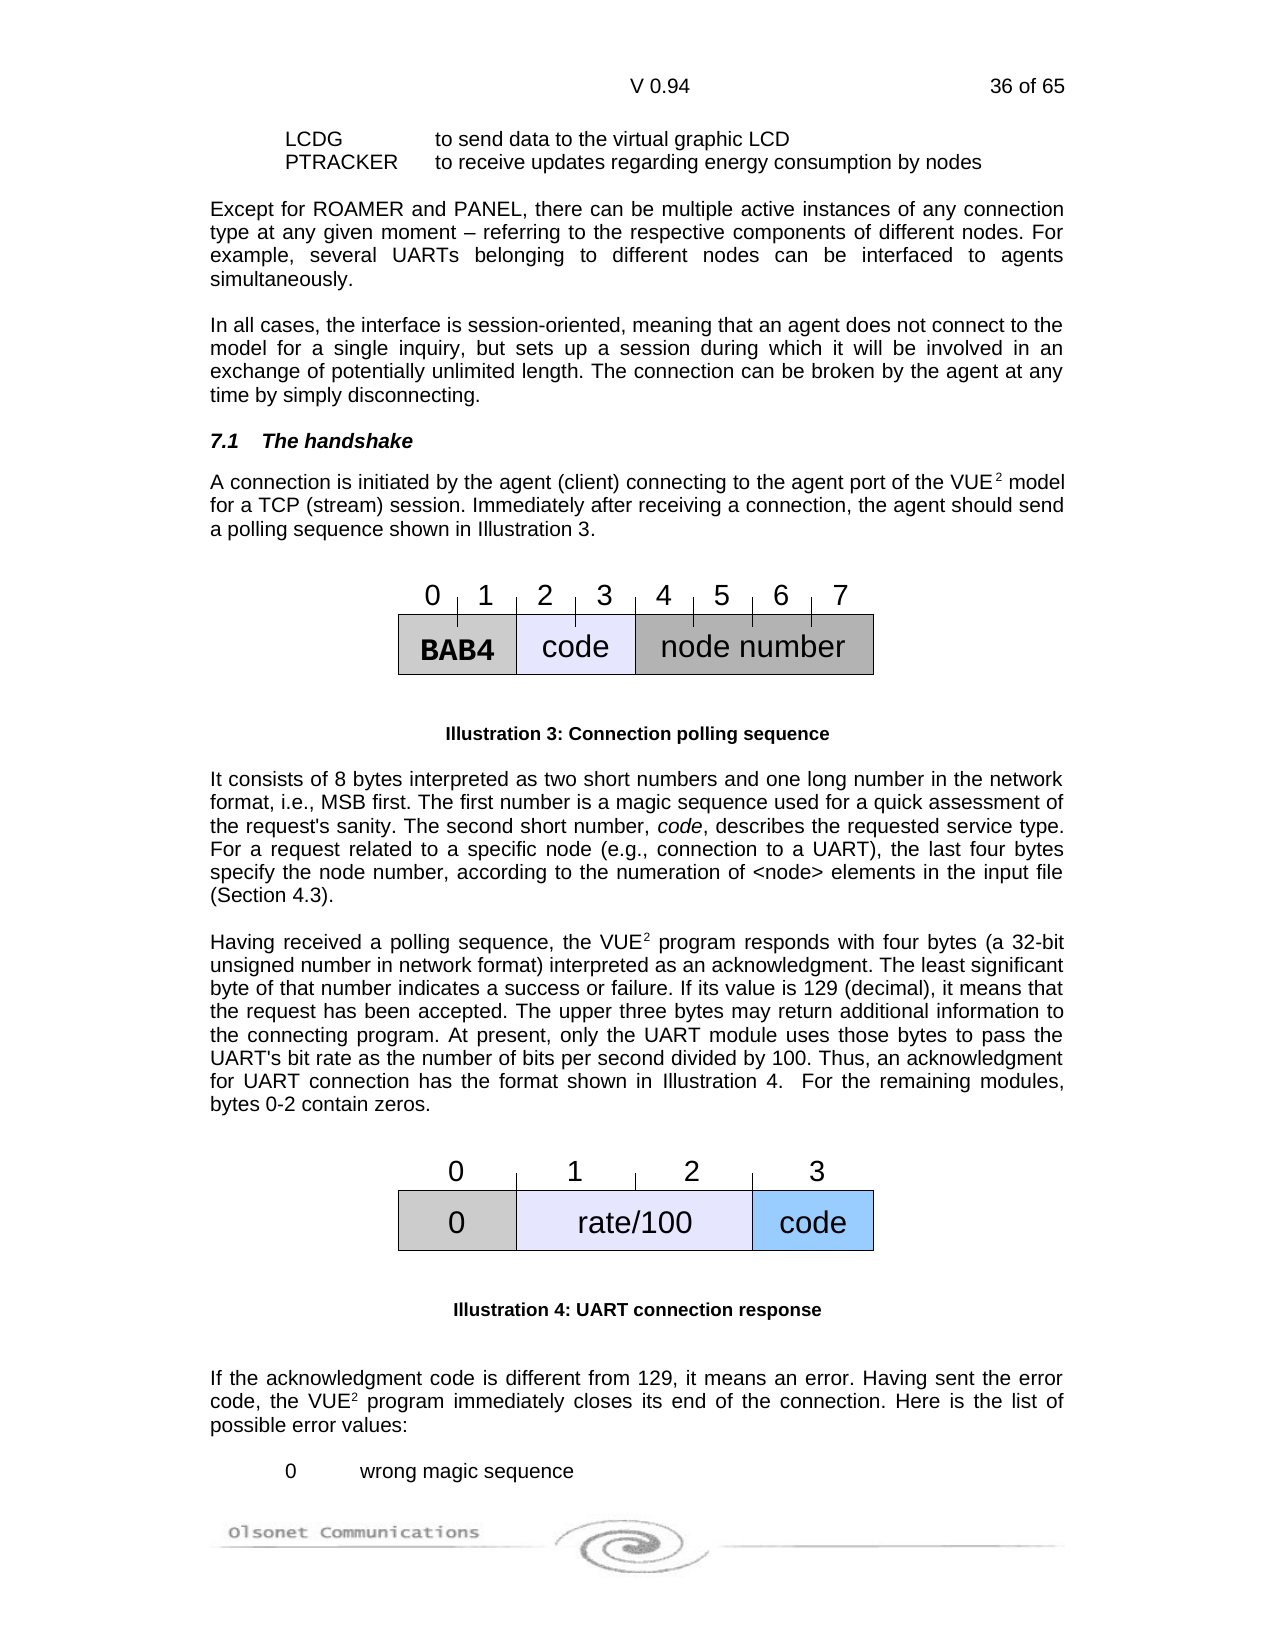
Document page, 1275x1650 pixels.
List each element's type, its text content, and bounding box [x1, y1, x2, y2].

text A connection is initiated by the agent (client) connecting to the agent port of the VUE2 model for a TCP (stream) session. Immediately after receiving a connection, the agent should send a polling sequence shown in Illustration 3. [210, 471, 1065, 540]
text 0 wrong magic sequence [285, 1460, 1065, 1483]
subtitle The handshake [210, 430, 1065, 453]
text Except for ROAMER and PANEL, there can be multiple active instances of any connection type at any given moment – referring to the respective components of different nodes. For example, several UARTs belonging to different nodes can be interfaced to agents simultaneously. [210, 197, 1065, 290]
text Illustration 4: UART connection response [390, 1299, 885, 1320]
picture [210, 1504, 1065, 1596]
text LCDG to send data to the virtual graphic LCD [285, 128, 1065, 151]
text PTRACKER to receive updates regarding energy consumption by nodes [285, 151, 1065, 174]
text If the acknowledgment code is different from 129, it means an error. Having sent the error code, the VUE2 program immediately closes its end of the connection. Here is the list of possible error values: [210, 1367, 1065, 1436]
text It consists of 8 bytes interpreted as two short numbers and one long number in the network format, i.e., MSB first. The first number is a magic sequence used for a quick assessment of the request's sanity. The second short number, code, describes the requested service type. For a request related to a specific node (e.g., connection to a UART), the last four bytes specify the node number, according to the numeration of <node> elements in the input file (Section 4.3). [210, 768, 1065, 907]
text Illustration 3: Connection polling sequence [390, 723, 885, 744]
text In all cases, the interface is session-oriented, meaning that an agent does not connect to the model for a single inquiry, but sets up a session during which it will be involved in an exchange of potentially unlimited length. The connection can be broken by the agent at any time by simply disconnecting. [210, 313, 1065, 406]
text Having received a polling sequence, the VUE2 program responds with four bytes (a 32-bit unsigned number in network format) interpreted as an acknowledgment. The least significant byte of that number indicates a success or failure. If its value is 129 (decimal), it means that the request has been accepted. The upper three bytes may return additional information to the connecting program. At present, only the UART module uses those bytes to pass the UART's bit rate as the number of bits per second divided by 100. Thus, an acknowledgment for UART connection has the format shown in Illustration 4. For the remaining modules, bytes 0-2 contain zeros. [210, 930, 1065, 1116]
